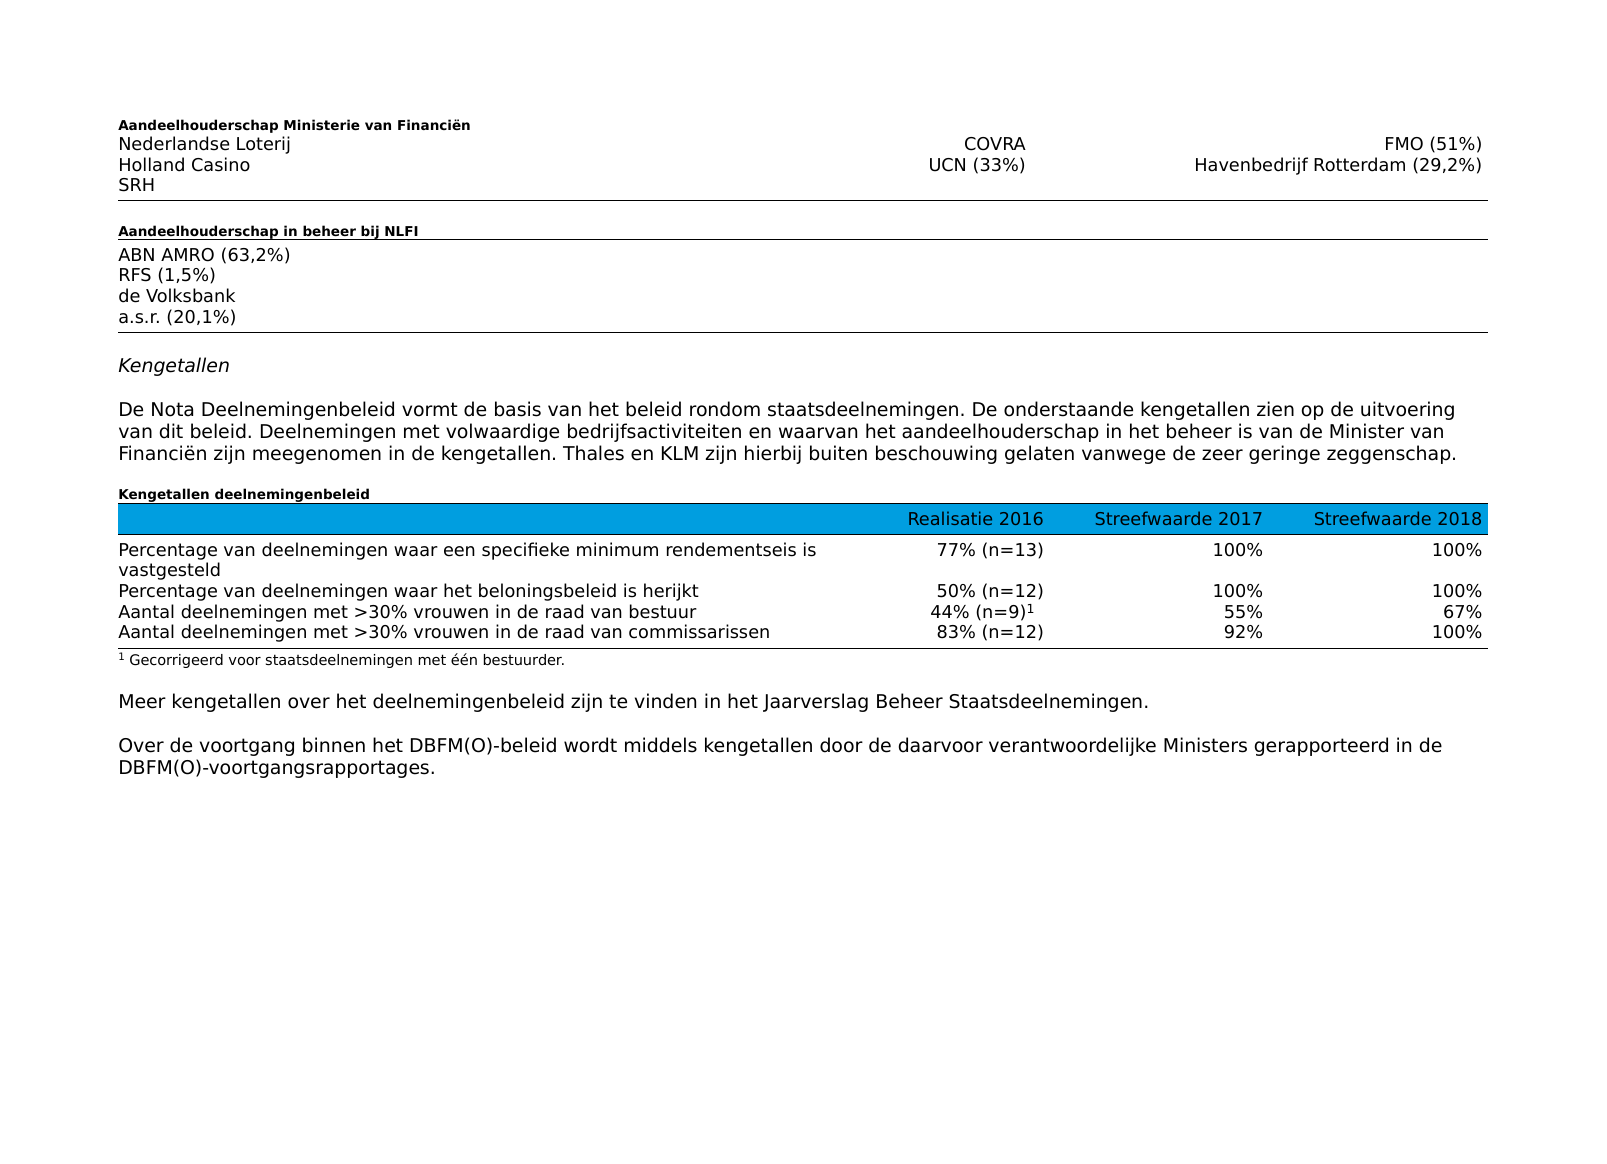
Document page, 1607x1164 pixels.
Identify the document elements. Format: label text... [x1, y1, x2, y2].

text Meer kengetallen over het deelnemingenbeleid zijn te vinden in het Jaarverslag Beheer Staatsdeelnemingen. [118, 691, 1488, 712]
table_header Aandeelhouderschap in beheer bij NLFI [118, 223, 1488, 239]
table_cell Percentage van deelnemingen waar het beloningsbeleid is herijkt [118, 581, 830, 602]
table_cell 100% [1269, 622, 1488, 647]
table_cell Holland Casino [118, 155, 575, 175]
table_cell Streefwaarde 2017 [1050, 504, 1269, 534]
table_cell RFS (1,5%) [118, 265, 1488, 286]
table_cell 44% (n=9)1 [830, 602, 1050, 622]
table_cell Aantal deelnemingen met >30% vrouwen in de raad van bestuur [118, 602, 830, 622]
table_cell SRH [118, 175, 575, 200]
subtitle Kengetallen [118, 355, 1488, 377]
table_cell COVRA [575, 134, 1031, 154]
table_cell Streefwaarde 2018 [1269, 504, 1488, 534]
table_header Kengetallen deelnemingenbeleid [118, 487, 1488, 503]
table_cell 55% [1050, 602, 1269, 622]
table_cell ABN AMRO (63,2%) [118, 240, 1488, 265]
table_cell [1031, 175, 1488, 200]
table_cell UCN (33%) [575, 155, 1031, 175]
table_cell 100% [1269, 535, 1488, 581]
table_cell 100% [1050, 535, 1269, 581]
table_cell 77% (n=13) [830, 535, 1050, 581]
table_cell [575, 175, 1031, 200]
table_cell a.s.r. (20,1%) [118, 307, 1488, 332]
table_cell 100% [1269, 581, 1488, 602]
table_cell 67% [1269, 602, 1488, 622]
table_cell FMO (51%) [1031, 134, 1488, 154]
table_cell 83% (n=12) [830, 622, 1050, 647]
table_cell 92% [1050, 622, 1269, 647]
table_cell 1 Gecorrigeerd voor staatsdeelnemingen met één bestuurder. [118, 649, 1488, 668]
text De Nota Deelnemingenbeleid vormt de basis van het beleid rondom staatsdeelnemingen. De onderstaande kengetallen zien op de uitvoering van dit beleid. Deelnemingen met volwaardige bedrijfsactiviteiten en waarvan het aandeelhouderschap in het beheer is van de Minister van Financiën zijn meegenomen in de kengetallen. Thales en KLM zijn hierbij buiten beschouwing gelaten vanwege de zeer geringe zeggenschap. [118, 399, 1488, 465]
table_cell Havenbedrijf Rotterdam (29,2%) [1031, 155, 1488, 175]
table_cell Realisatie 2016 [830, 504, 1050, 534]
table_cell de Volksbank [118, 286, 1488, 307]
table_cell 100% [1050, 581, 1269, 602]
table_cell Nederlandse Loterij [118, 134, 575, 154]
table_cell Percentage van deelnemingen waar een specifieke minimum rendementseis is vastgesteld [118, 535, 830, 581]
table_cell 50% (n=12) [830, 581, 1050, 602]
table_header Aandeelhouderschap Ministerie van Financiën [118, 118, 1488, 134]
table_cell Aantal deelnemingen met >30% vrouwen in de raad van commissarissen [118, 622, 830, 647]
table_cell [118, 504, 830, 534]
text Over de voortgang binnen het DBFM(O)-beleid wordt middels kengetallen door de daarvoor verantwoordelijke Ministers gerapporteerd in de DBFM(O)-voortgangsrapportages. [118, 735, 1488, 779]
